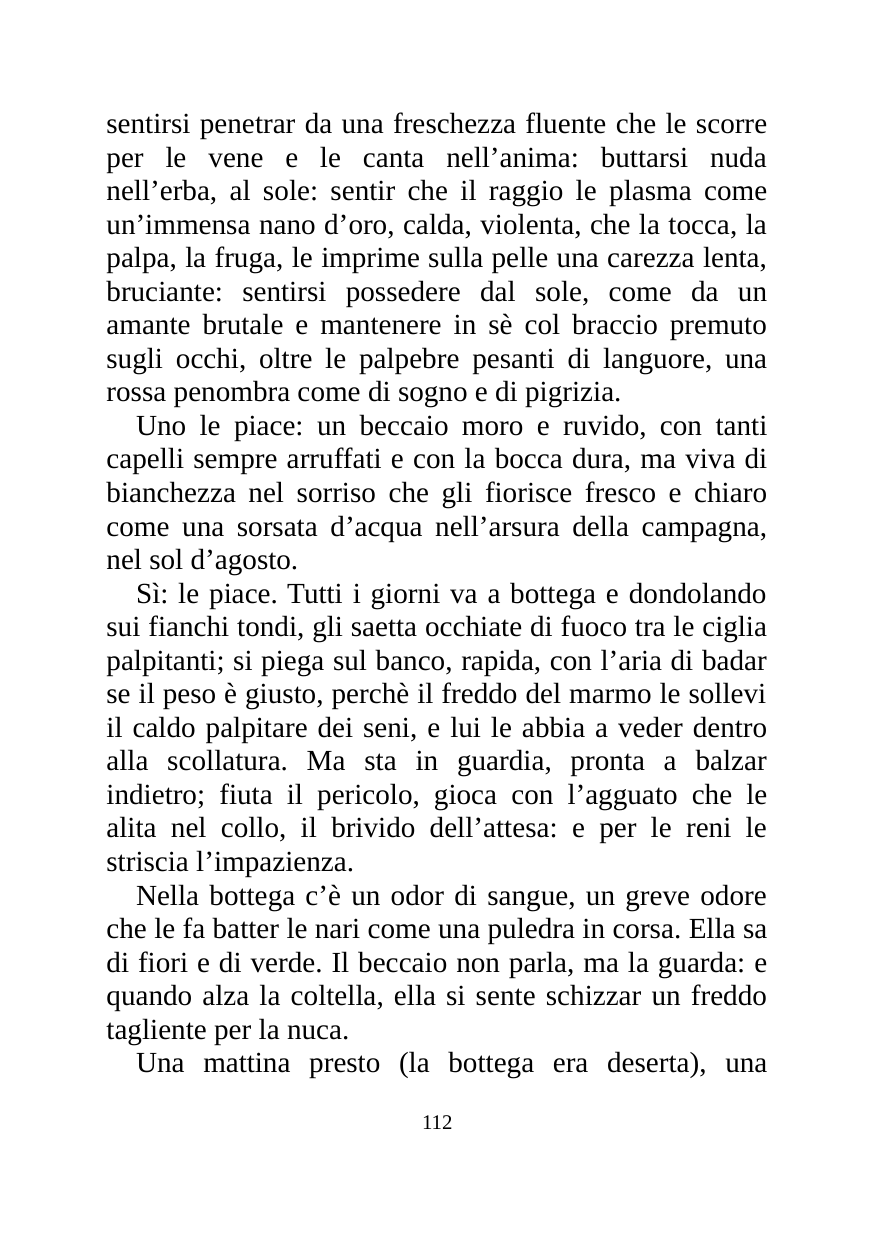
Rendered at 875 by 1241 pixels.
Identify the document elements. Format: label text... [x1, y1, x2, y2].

text Una mattina presto (la bottega era deserta), una [106, 1045, 768, 1079]
text Sì: le piace. Tutti i giorni va a bottega e dondolando sui fianchi tondi, gli saetta occhiate di fuoco tra le ciglia palpitanti; si piega sul banco, rapida, con l’aria di badar se il peso è giusto, perchè il freddo del marmo le sollevi il caldo palpitare dei seni, e lui le abbia a veder dentro alla scollatura. Ma sta in guardia, pronta a balzar indietro; fiuta il pericolo, gioca con l’agguato che le alita nel collo, il brivido dell’attesa: e per le reni le striscia l’impazienza. [106, 576, 768, 878]
text sentirsi penetrar da una freschezza fluente che le scorre per le vene e le canta nell’anima: buttarsi nuda nell’erba, al sole: sentir che il raggio le plasma come un’immensa nano d’oro, calda, violenta, che la tocca, la palpa, la fruga, le imprime sulla pelle una carezza lenta, bruciante: sentirsi possedere dal sole, come da un amante brutale e mantenere in sè col braccio premuto sugli occhi, oltre le palpebre pesanti di languore, una rossa penombra come di sogno e di pigrizia. [106, 106, 768, 408]
text Uno le piace: un beccaio moro e ruvido, con tanti capelli sempre arruffati e con la bocca dura, ma viva di bianchezza nel sorriso che gli fiorisce fresco e chiaro come una sorsata d’acqua nell’arsura della campagna, nel sol d’agosto. [106, 408, 768, 576]
text Nella bottega c’è un odor di sangue, un greve odore che le fa batter le nari come una puledra in corsa. Ella sa di fiori e di verde. Il beccaio non parla, ma la guarda: e quando alza la coltella, ella si sente schizzar un freddo tagliente per la nuca. [106, 878, 768, 1045]
